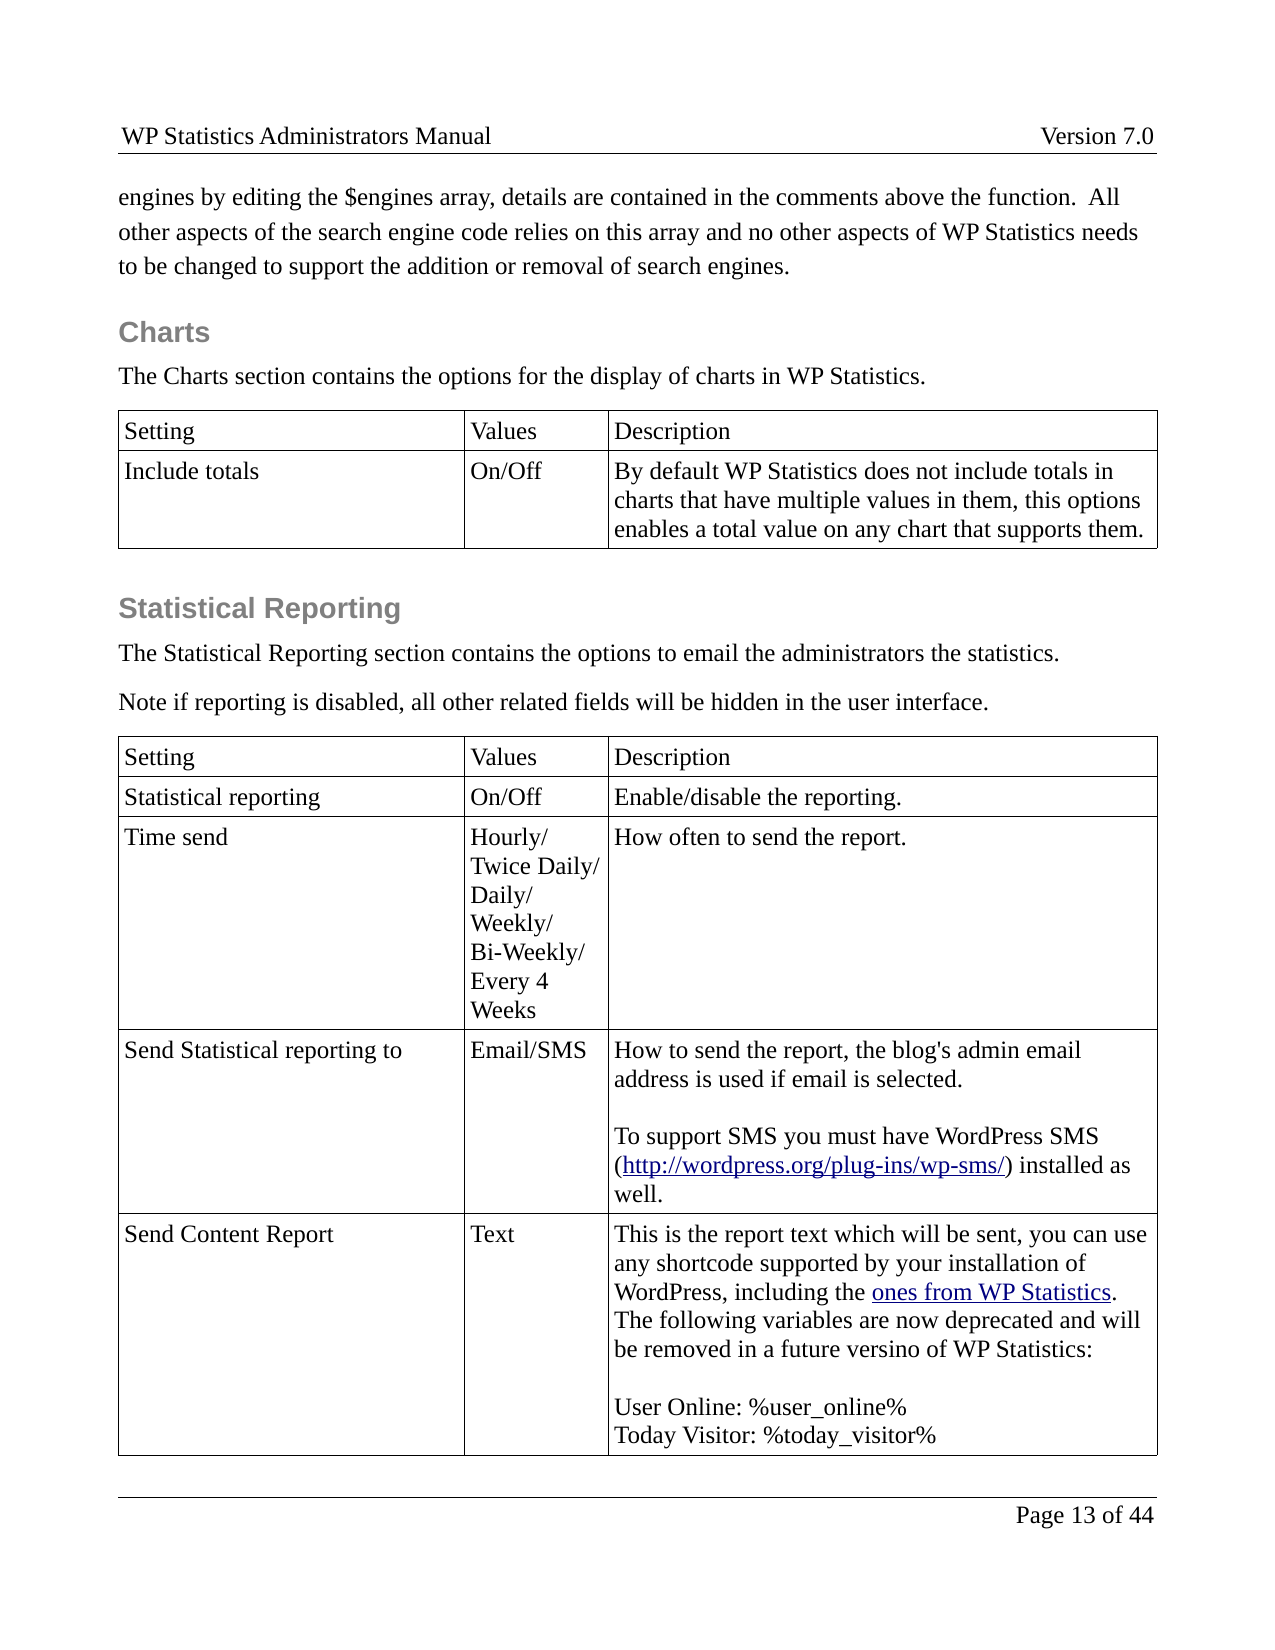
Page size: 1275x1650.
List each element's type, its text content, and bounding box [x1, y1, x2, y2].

table_header Setting [119, 411, 464, 450]
subtitle Charts [118, 315, 1157, 348]
table_cell Hourly/ Twice Daily/ Daily/ Weekly/ Bi-Weekly/ Every 4 Weeks [465, 817, 608, 1029]
table_cell Send Statistical reporting to [119, 1030, 464, 1213]
text The Charts section contains the options for the display of charts in WP Statistics. [118, 361, 1157, 390]
table_cell Text [465, 1214, 608, 1455]
text Note if reporting is disabled, all other related fields will be hidden in the user interface. [118, 687, 1157, 715]
text The Statistical Reporting section contains the options to email the administrators the statistics. [118, 638, 1157, 666]
table_cell Include totals [119, 451, 464, 548]
table_cell Email/SMS [465, 1030, 608, 1213]
table_header Setting [119, 737, 464, 776]
table_header Description [609, 737, 1157, 776]
table_cell Send Content Report [119, 1214, 464, 1455]
text engines by editing the $engines array, details are contained in the comments above the function. All other aspects of the search engine code relies on this array and no other aspects of WP Statistics needs to be changed to support the addition or removal of search engines. [118, 182, 1157, 280]
table_cell On/Off [465, 451, 608, 548]
table_header Description [609, 411, 1157, 450]
table_header Values [465, 411, 608, 450]
table_cell Time send [119, 817, 464, 1029]
table_cell On/Off [465, 777, 608, 816]
table_cell How to send the report, the blog's admin email address is used if email is selected. To support SMS you must have WordPress SMS (http://wordpress.org/plug-ins/wp-sms/) installed as well. [609, 1030, 1157, 1213]
subtitle Statistical Reporting [118, 592, 1157, 625]
table_cell How often to send the report. [609, 817, 1157, 1029]
table_cell By default WP Statistics does not include totals in charts that have multiple values in them, this options enables a total value on any chart that supports them. [609, 451, 1157, 548]
table_cell This is the report text which will be sent, you can use any shortcode supported by your installation of WordPress, including the ones from WP Statistics. The following variables are now deprecated and will be removed in a future versino of WP Statistics: User Online: %user_online% Today Visitor: %today_visitor% [609, 1214, 1157, 1455]
table_cell Statistical reporting [119, 777, 464, 816]
table_header Values [465, 737, 608, 776]
table_cell Enable/disable the reporting. [609, 777, 1157, 816]
